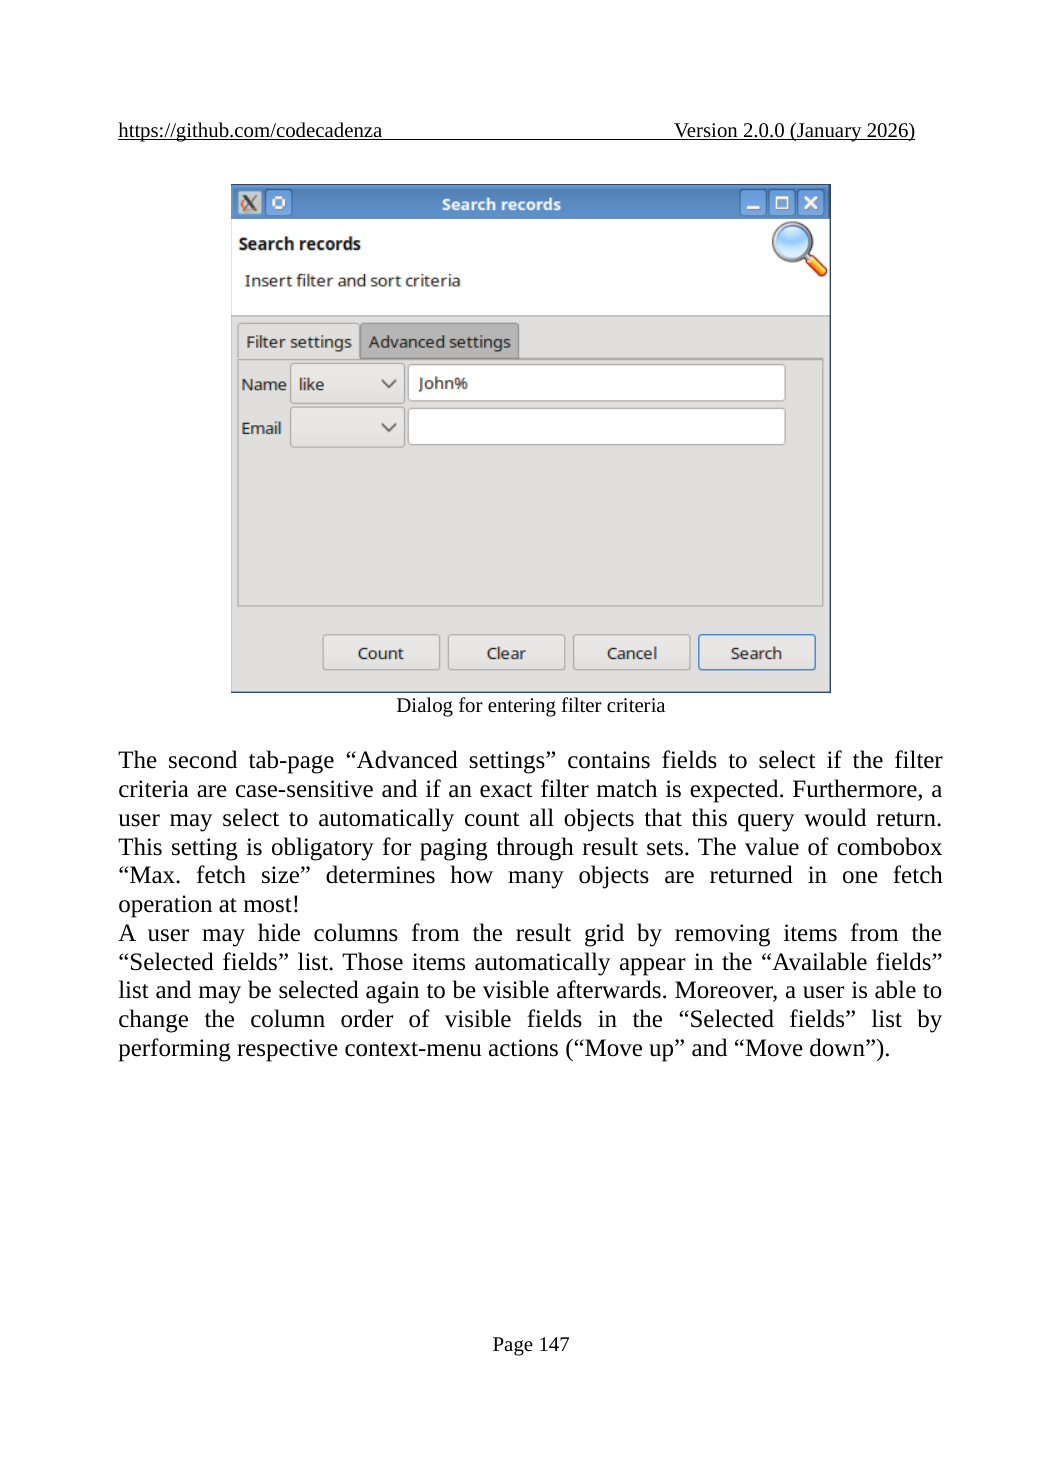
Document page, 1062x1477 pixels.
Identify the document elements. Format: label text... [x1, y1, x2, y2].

picture [231, 184, 831, 693]
text Dialog for entering filter criteria [231, 693, 831, 717]
text The second tab-page “Advanced settings” contains fields to select if the filter criteria are case-sensitive and if an exact filter match is expected. Furthermore, a user may select to automatically count all objects that this query would return. This setting is obligatory for paging through result sets. The value of combobox “Max. fetch size” determines how many objects are returned in one fetch operation at most! [118, 746, 944, 918]
text A user may hide columns from the result grid by removing items from the “Selected fields” list. Those items automatically appear in the “Available fields” list and may be selected again to be visible afterwards. Moreover, a user is able to change the column order of visible fields in the “Selected fields” list by performing respective context-menu actions (“Move up” and “Move down”). [118, 918, 944, 1062]
